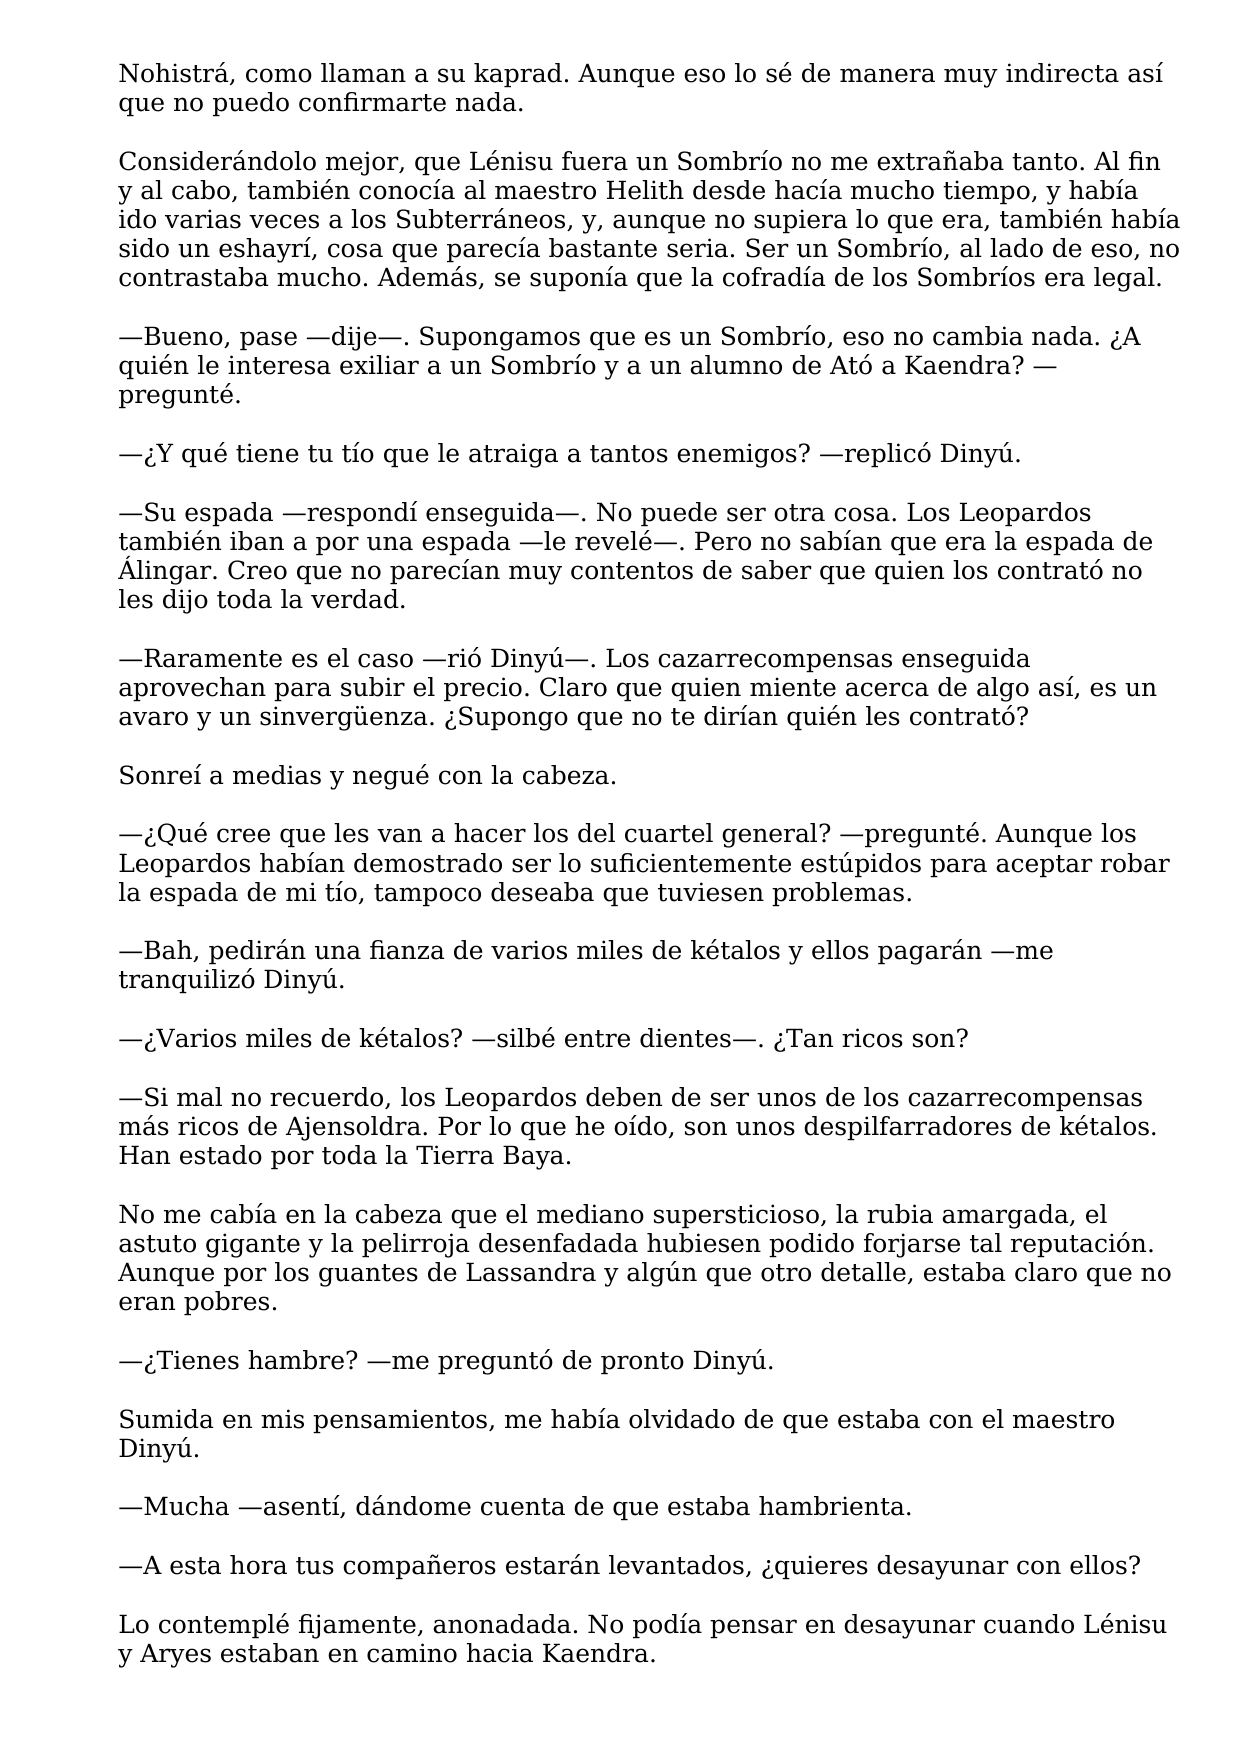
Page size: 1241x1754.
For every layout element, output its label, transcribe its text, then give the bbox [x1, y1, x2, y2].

text —¿Qué cree que les van a hacer los del cuartel general? —pregunté. Aunque los Leopardos habían demostrado ser lo suficientemente estúpidos para aceptar robar la espada de mi tío, tampoco deseaba que tuviesen problemas. [118, 819, 1181, 907]
text —Raramente es el caso —rió Dinyú—. Los cazarrecompensas enseguida aprovechan para subir el precio. Claro que quien miente acerca de algo así, es un avaro y un sinvergüenza. ¿Supongo que no te dirían quién les contrató? [118, 644, 1181, 731]
text —Su espada —respondí enseguida—. No puede ser otra cosa. Los Leopardos también iban a por una espada —le revelé—. Pero no sabían que era la espada de Álingar. Creo que no parecían muy contentos de saber que quien los contrató no les dijo toda la verdad. [118, 498, 1181, 614]
text Lo contemplé fijamente, anonadada. No podía pensar en desayunar cuando Lénisu y Aryes estaban en camino hacia Kaendra. [118, 1610, 1181, 1668]
text —¿Y qué tiene tu tío que le atraiga a tantos enemigos? —replicó Dinyú. [118, 439, 1181, 468]
text —Si mal no recuerdo, los Leopardos deben de ser unos de los cazarrecompensas más ricos de Ajensoldra. Por lo que he oído, son unos despilfarradores de kétalos. Han estado por toda la Tierra Baya. [118, 1083, 1181, 1171]
text Considerándolo mejor, que Lénisu fuera un Sombrío no me extrañaba tanto. Al fin y al cabo, también conocía al maestro Helith desde hacía mucho tiempo, y había ido varias veces a los Subterráneos, y, aunque no supiera lo que era, también había sido un eshayrí, cosa que parecía bastante seria. Ser un Sombrío, al lado de eso, no contrastaba mucho. Además, se suponía que la cofradía de los Sombríos era legal. [118, 147, 1181, 293]
text —Bueno, pase —dije—. Supongamos que es un Sombrío, eso no cambia nada. ¿A quién le interesa exiliar a un Sombrío y a un alumno de Ató a Kaendra? —pregunté. [118, 322, 1181, 410]
text Nohistrá, como llaman a su kaprad. Aunque eso lo sé de manera muy indirecta así que no puedo confirmarte nada. [118, 59, 1181, 117]
text —¿Varios miles de kétalos? —silbé entre dientes—. ¿Tan ricos son? [118, 1024, 1181, 1053]
text —Mucha —asentí, dándome cuenta de que estaba hambrienta. [118, 1493, 1181, 1522]
text Sumida en mis pensamientos, me había olvidado de que estaba con el maestro Dinyú. [118, 1405, 1181, 1463]
text —A esta hora tus compañeros estarán levantados, ¿quieres desayunar con ellos? [118, 1551, 1181, 1580]
text Sonreí a medias y negué con la cabeza. [118, 761, 1181, 790]
text —Bah, pedirán una fianza de varios miles de kétalos y ellos pagarán —me tranquilizó Dinyú. [118, 937, 1181, 995]
text —¿Tienes hambre? —me preguntó de pronto Dinyú. [118, 1346, 1181, 1375]
text No me cabía en la cabeza que el mediano supersticioso, la rubia amargada, el astuto gigante y la pelirroja desenfadada hubiesen podido forjarse tal reputación. Aunque por los guantes de Lassandra y algún que otro detalle, estaba claro que no eran pobres. [118, 1200, 1181, 1317]
